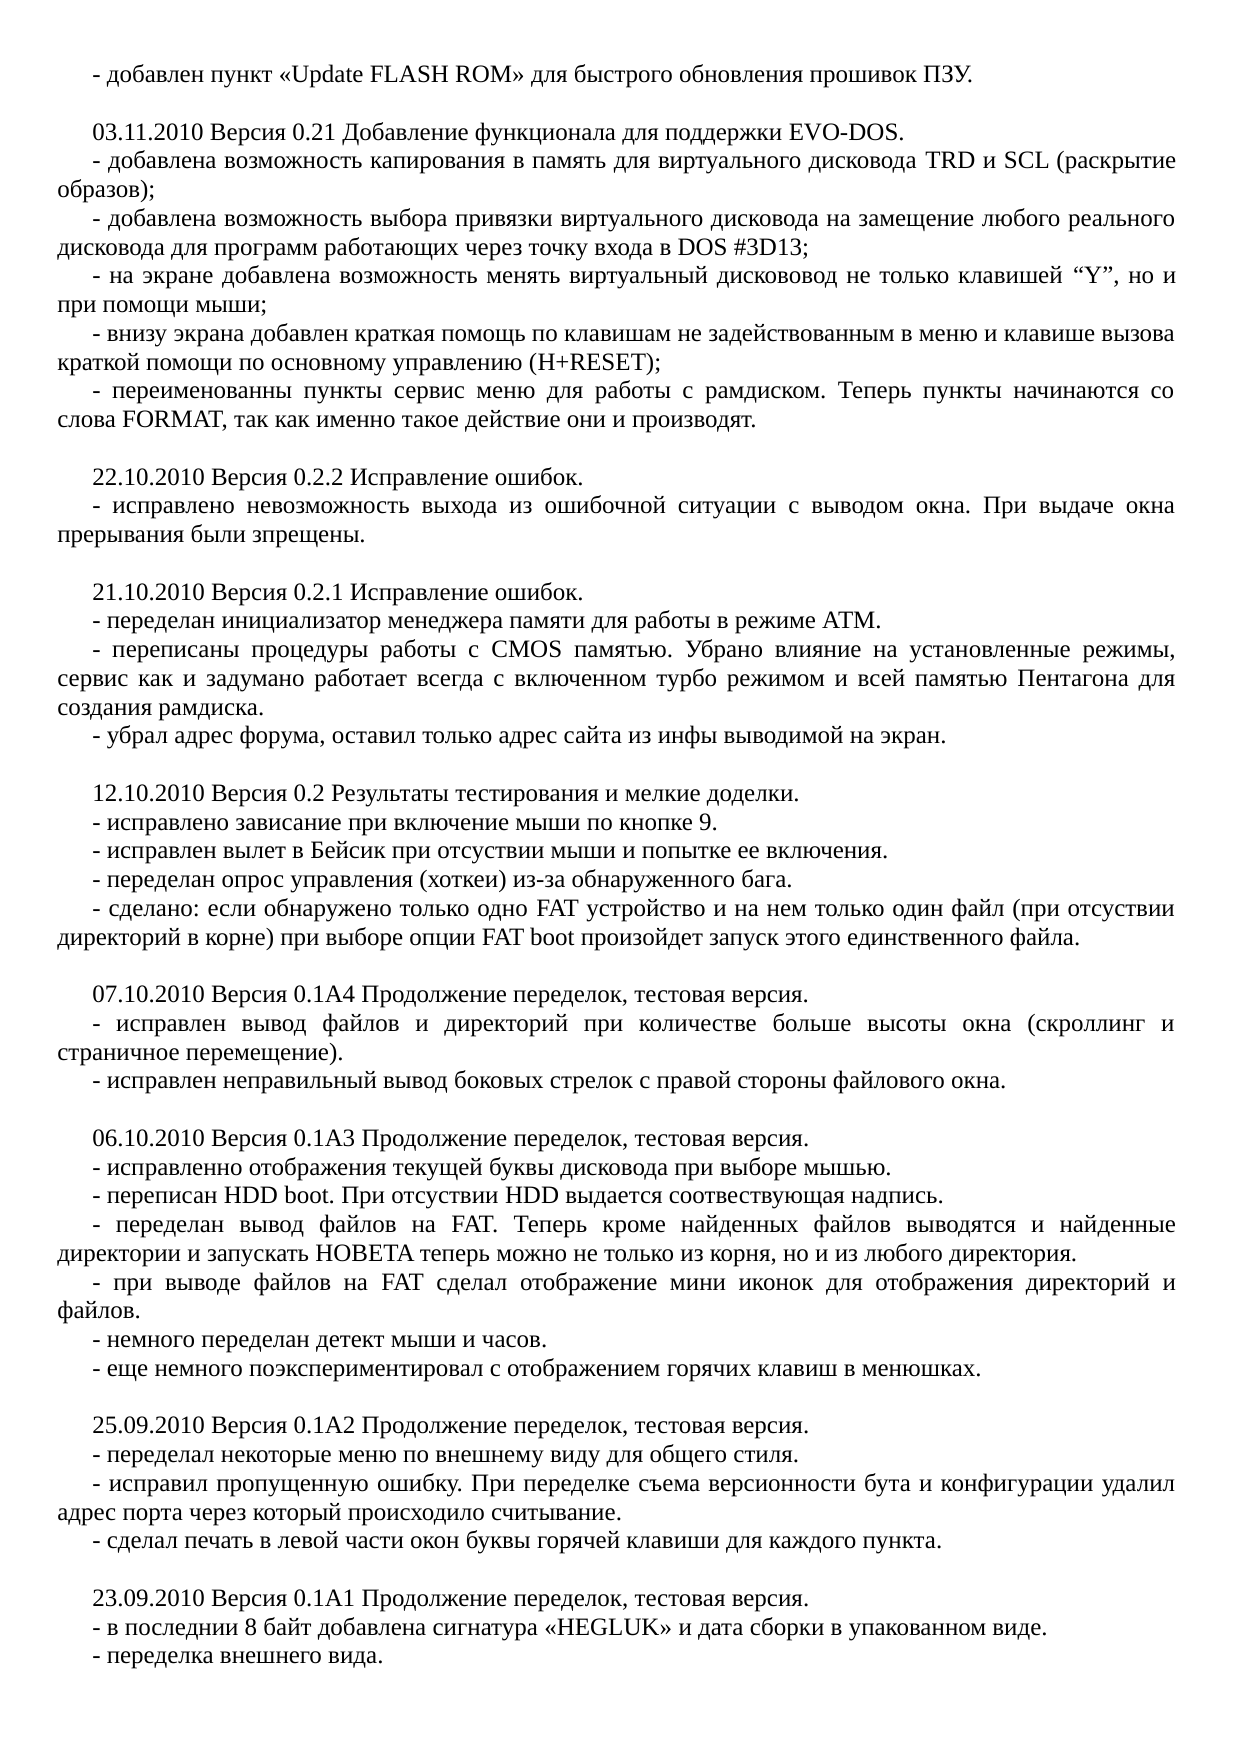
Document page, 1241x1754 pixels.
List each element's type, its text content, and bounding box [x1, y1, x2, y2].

text - на экране добавлена возможность менять виртуальный дискововод не только клавишей “Y”, но и при помощи мыши; [57, 261, 1176, 318]
text - переделан вывод файлов на FAT. Теперь кроме найденных файлов выводятся и найденные директории и запускать HOBETA теперь можно не только из корня, но и из любого директория. [57, 1209, 1176, 1267]
text 12.10.2010 Версия 0.2 Результаты тестирования и мелкие доделки. [57, 778, 1176, 807]
text - переименованны пункты сервис меню для работы с рамдиском. Теперь пункты начинаются со слова FORMAT, так как именно такое действие они и производят. [57, 376, 1176, 433]
text - переписаны процедуры работы с CMOS памятью. Убрано влияние на установленные режимы, сервис как и задумано работает всегда с включенном турбо режимом и всей памятью Пентагона для создания рамдиска. [57, 634, 1176, 721]
text - исправлено невозможность выхода из ошибочной ситуации с выводом окна. При выдаче окна прерывания были зпрещены. [57, 491, 1176, 548]
text - внизу экрана добавлен краткая помощь по клавишам не задействованным в меню и клавише вызова краткой помощи по основному управлению (H+RESET); [57, 318, 1176, 376]
text - еще немного поэкспериментировал с отображением горячих клавиш в менюшках. [57, 1353, 1176, 1382]
text - исправлен вылет в Бейсик при отсуствии мыши и попытке ее включения. [57, 836, 1176, 864]
text - исправлен вывод файлов и директорий при количестве больше высоты окна (скроллинг и страничное перемещение). [57, 1008, 1176, 1066]
text - переделал некоторые меню по внешнему виду для общего стиля. [57, 1439, 1176, 1468]
text - переделан инициализатор менеджера памяти для работы в режиме АТМ. [57, 606, 1176, 634]
text - сделал печать в левой части окон буквы горячей клавиши для каждого пункта. [57, 1526, 1176, 1554]
text - в последнии 8 байт добавлена сигнатура «HEGLUK» и дата сборки в упакованном виде. [57, 1612, 1176, 1641]
text - при выводе файлов на FAT сделал отображение мини иконок для отображения директорий и файлов. [57, 1267, 1176, 1324]
text 06.10.2010 Версия 0.1A3 Продолжение переделок, тестовая версия. [57, 1123, 1176, 1152]
text 25.09.2010 Версия 0.1A2 Продолжение переделок, тестовая версия. [57, 1411, 1176, 1439]
text - убрал адрес форума, оставил только адрес сайта из инфы выводимой на экран. [57, 721, 1176, 749]
text 03.11.2010 Версия 0.21 Добавление функционала для поддержки EVO-DOS. [57, 117, 1176, 146]
text - сделано: если обнаружено только одно FAT устройство и на нем только один файл (при отсуствии директорий в корне) при выборе опции FAT boot произойдет запуск этого единственного файла. [57, 893, 1176, 951]
text - исправил пропущенную ошибку. При переделке съема версионности бута и конфигурации удалил адрес порта через который происходило считывание. [57, 1468, 1176, 1526]
text - переделка внешнего вида. [57, 1641, 1176, 1669]
text 21.10.2010 Версия 0.2.1 Исправление ошибок. [57, 577, 1176, 606]
text - исправлен неправильный вывод боковых стрелок с правой стороны файлового окна. [57, 1066, 1176, 1094]
text - добавлена возможность капирования в память для виртуального дисковода TRD и SCL (раскрытие образов); [57, 146, 1176, 203]
text 07.10.2010 Версия 0.1A4 Продолжение переделок, тестовая версия. [57, 979, 1176, 1008]
text - немного переделан детект мыши и часов. [57, 1324, 1176, 1353]
text - исправленно отображения текущей буквы дисковода при выборе мышью. [57, 1152, 1176, 1181]
text - добавлена возможность выбора привязки виртуального дисковода на замещение любого реального дисковода для программ работающих через точку входа в DOS #3D13; [57, 203, 1176, 261]
text - переписан HDD boot. При отсуствии HDD выдается соотвествующая надпись. [57, 1181, 1176, 1209]
text - исправлено зависание при включение мыши по кнопке 9. [57, 807, 1176, 836]
text - добавлен пункт «Update FLASH ROM» для быстрого обновления прошивок ПЗУ. [57, 59, 1176, 88]
text - переделан опрос управления (хоткеи) из-за обнаруженного бага. [57, 864, 1176, 893]
text 23.09.2010 Версия 0.1A1 Продолжение переделок, тестовая версия. [57, 1583, 1176, 1612]
text 22.10.2010 Версия 0.2.2 Исправление ошибок. [57, 462, 1176, 491]
